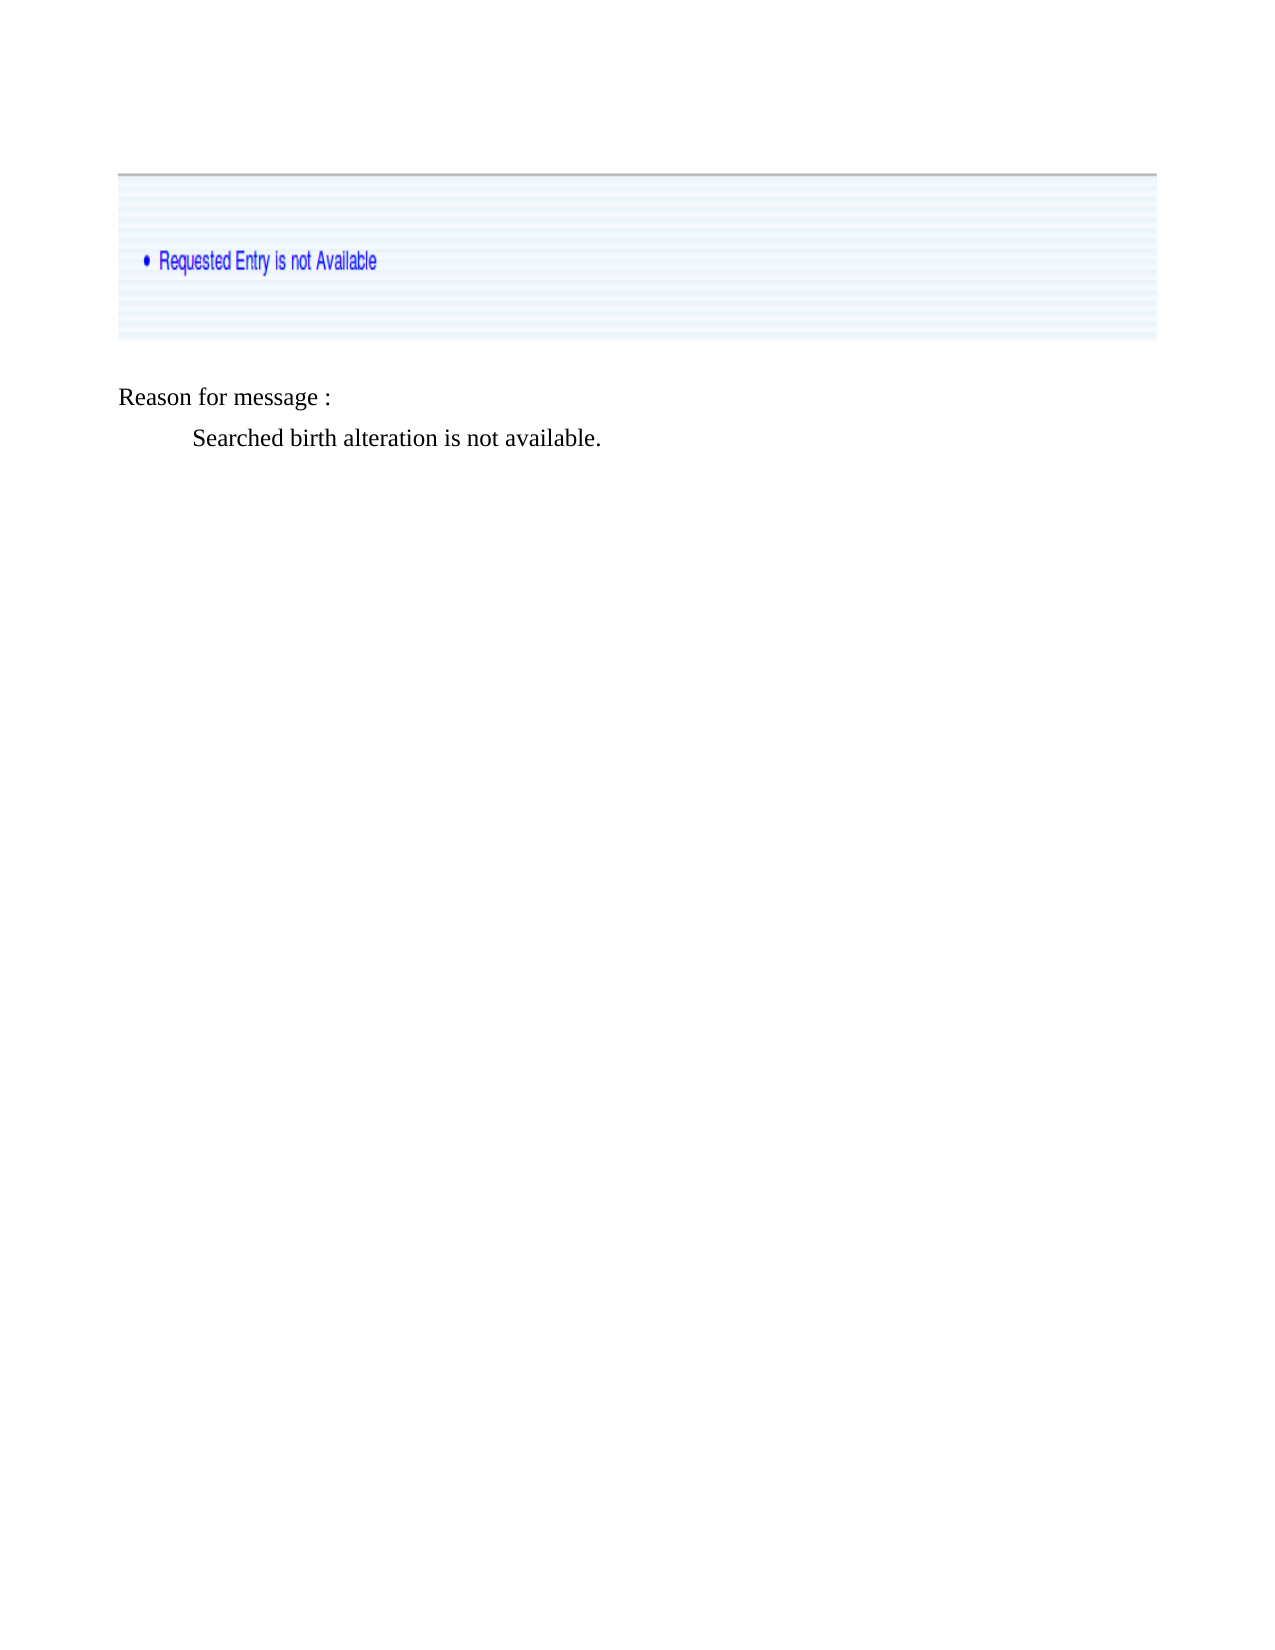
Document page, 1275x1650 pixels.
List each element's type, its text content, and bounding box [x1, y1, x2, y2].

text Reason for message : [118, 382, 1157, 411]
text Searched birth alteration is not available. [118, 423, 1157, 452]
picture [118, 118, 1157, 341]
